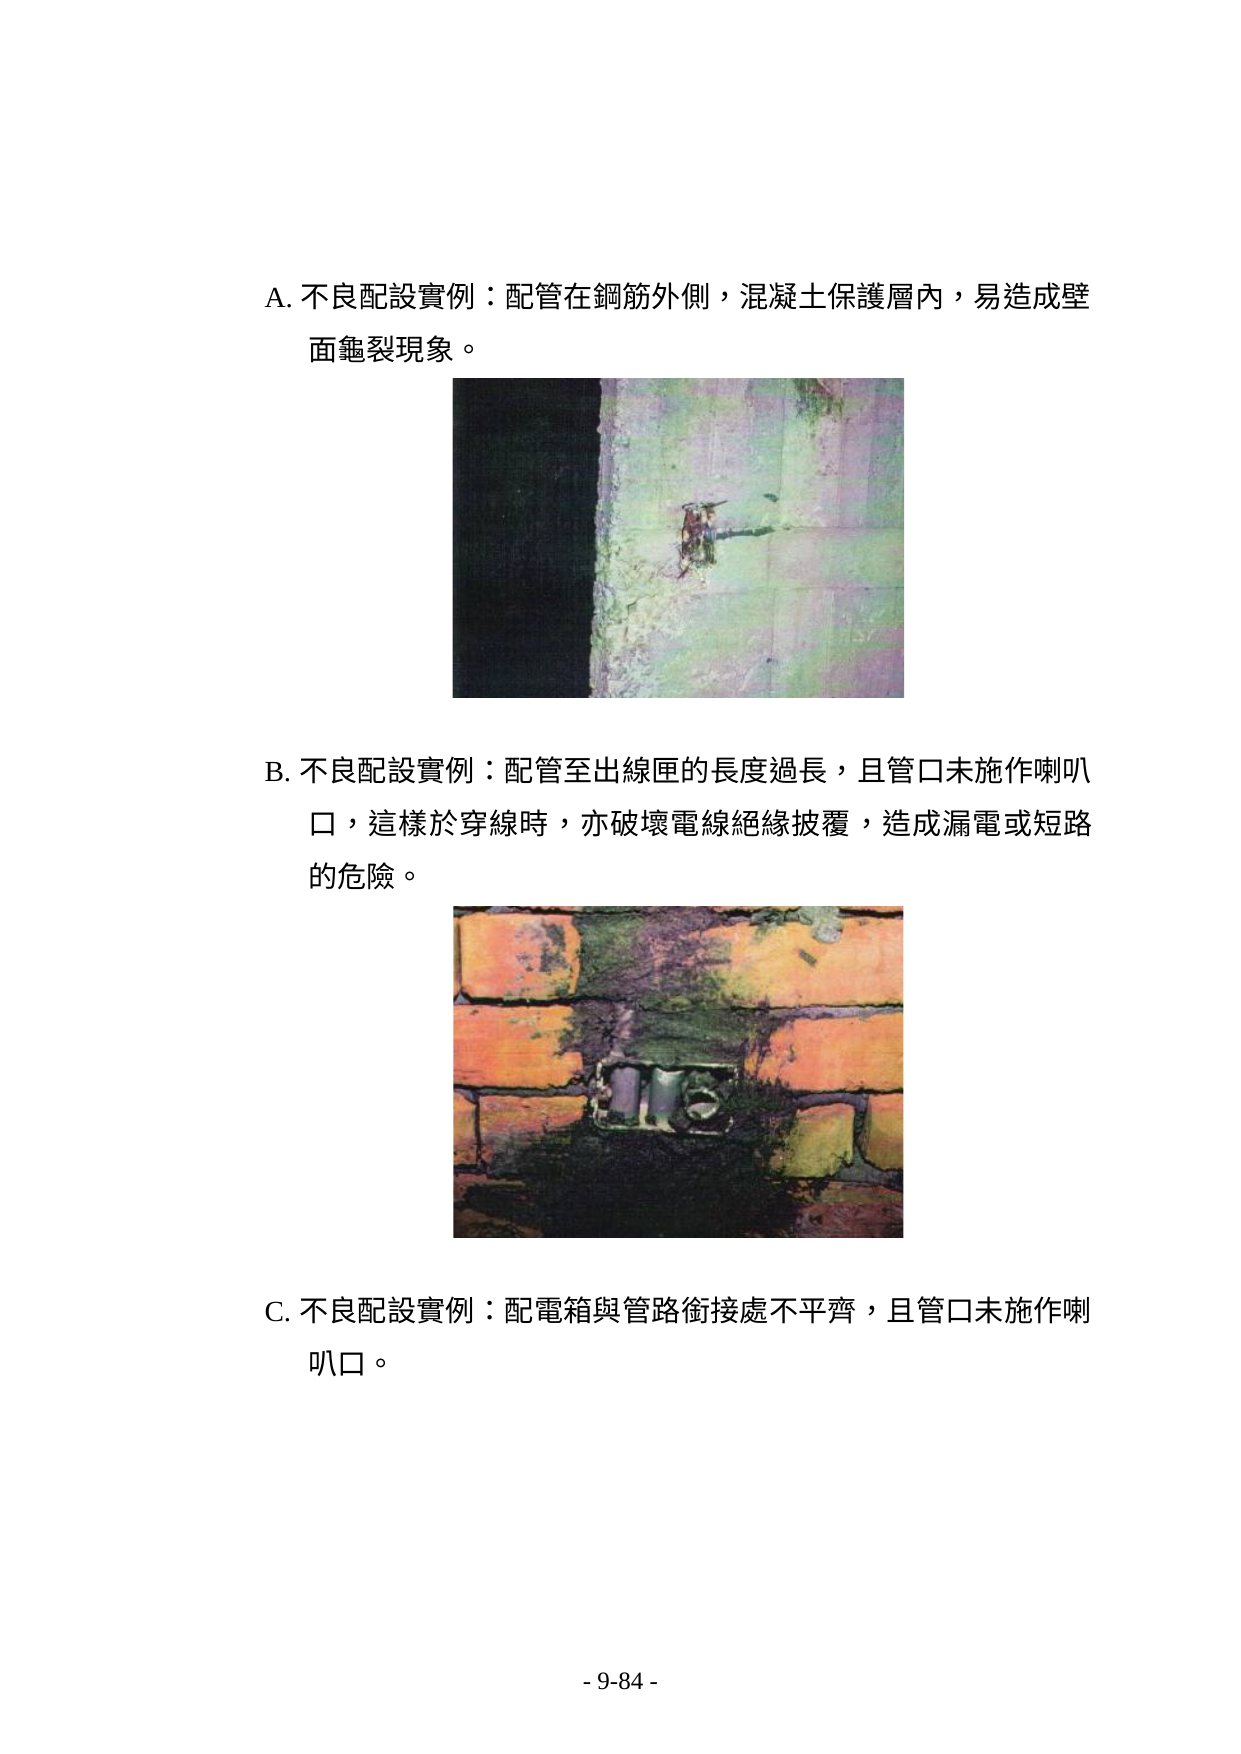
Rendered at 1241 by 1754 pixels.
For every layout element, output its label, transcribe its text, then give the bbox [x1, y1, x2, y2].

picture [453, 1121, 904, 1238]
text B. 不良配設實例：配管至出線匣的長度過長，且管口未施作喇叭口，這樣於穿線時，亦破壞電線絕緣披覆，造成漏電或短路的危險。 [264, 748, 1092, 896]
text A. 不良配設實例：配管在鋼筋外側，混凝土保護層內，易造成壁面龜裂現象。 [264, 273, 1092, 368]
text C. 不良配設實例：配電箱與管路銜接處不平齊，且管口未施作喇叭口。 [264, 1288, 1092, 1383]
picture [452, 378, 905, 609]
